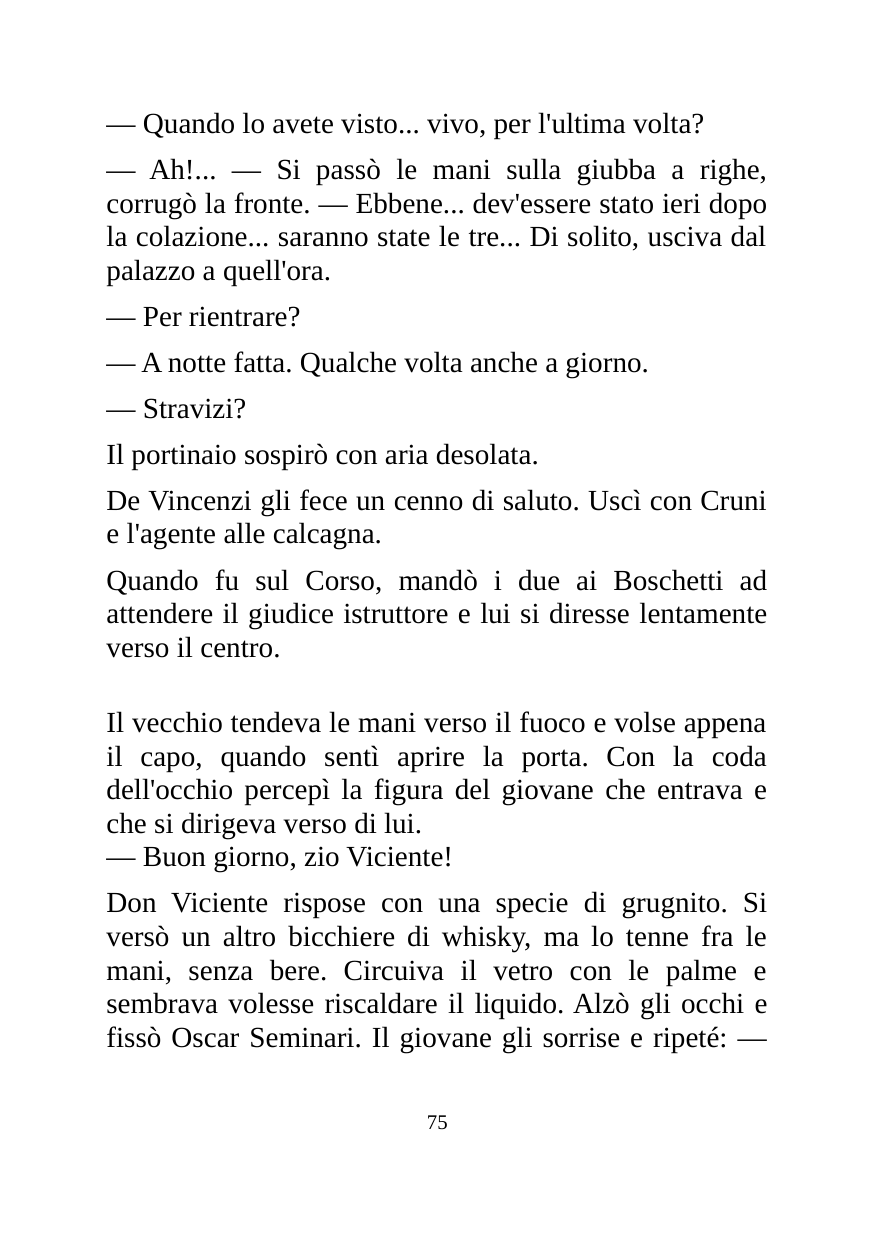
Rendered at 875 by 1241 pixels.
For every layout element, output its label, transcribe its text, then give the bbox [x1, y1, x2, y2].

text — Buon giorno, zio Viciente! [106, 839, 768, 873]
text — Quando lo avete visto... vivo, per l'ultima volta? [106, 106, 768, 140]
text — Ah!... — Si passò le mani sulla giubba a righe, corrugò la fronte. — Ebbene... dev'essere stato ieri dopo la colazione... saranno state le tre... Di solito, usciva dal palazzo a quell'ora. [106, 152, 768, 286]
text Don Viciente rispose con una specie di grugnito. Si versò un altro bicchiere di whisky, ma lo tenne fra le mani, senza bere. Circuiva il vetro con le palme e sembrava volesse riscaldare il liquido. Alzò gli occhi e fissò Oscar Seminari. Il giovane gli sorrise e ripeté: — [106, 886, 768, 1053]
text Quando fu sul Corso, mandò i due ai Boschetti ad attendere il giudice istruttore e lui si diresse lentamente verso il centro. [106, 563, 768, 663]
text Il portinaio sospirò con aria desolata. [106, 437, 768, 471]
text — A notte fatta. Qualche volta anche a giorno. [106, 345, 768, 378]
text — Stravizi? [106, 391, 768, 424]
text De Vincenzi gli fece un cenno di saluto. Uscì con Cruni e l'agente alle calcagna. [106, 483, 768, 550]
text Il vecchio tendeva le mani verso il fuoco e volse appena il capo, quando sentì aprire la porta. Con la coda dell'occhio percepì la figura del giovane che entrava e che si dirigeva verso di lui. [106, 705, 768, 839]
text — Per rientrare? [106, 299, 768, 332]
